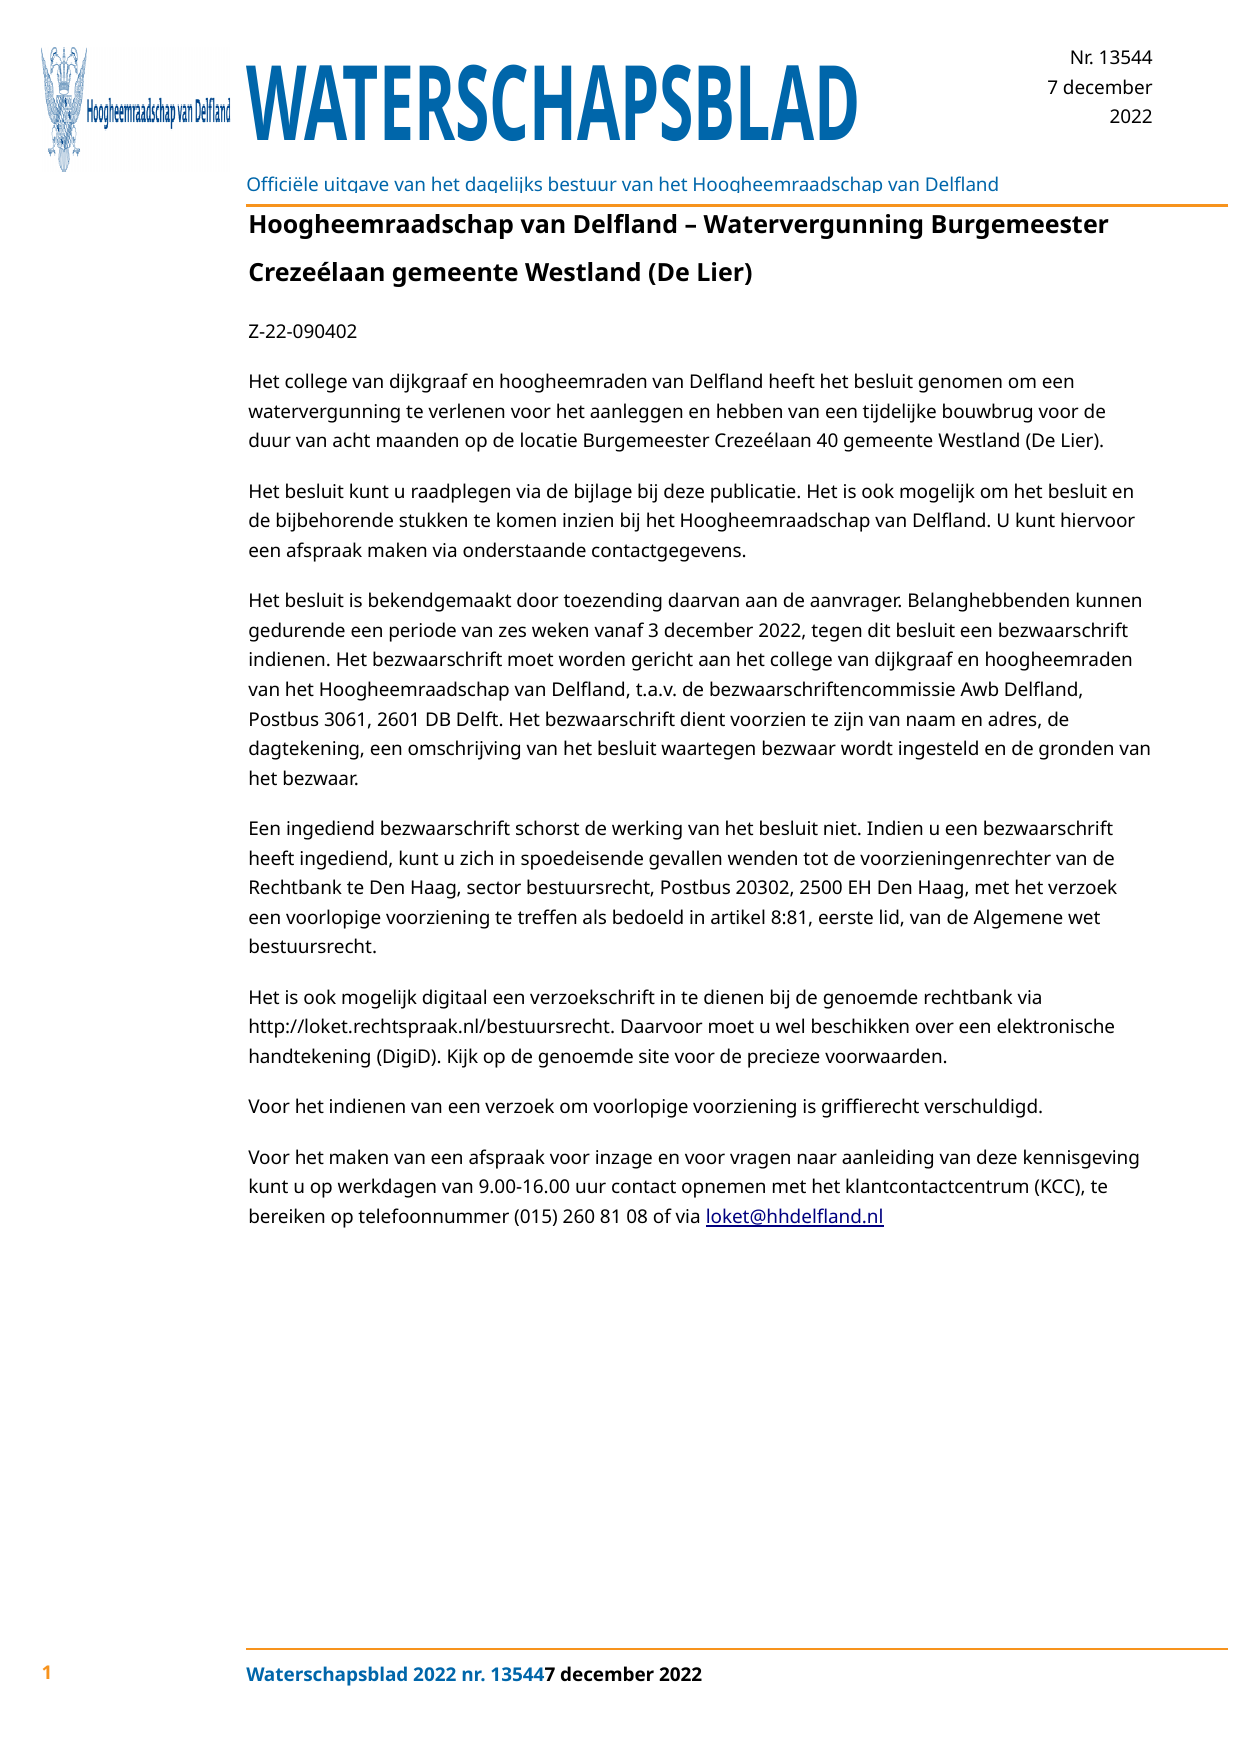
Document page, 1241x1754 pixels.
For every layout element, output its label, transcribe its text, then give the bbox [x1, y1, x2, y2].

text Een ingediend bezwaarschrift schorst de werking van het besluit niet. Indien u een bezwaarschrift heeft ingediend, kunt u zich in spoedeisende gevallen wenden tot de voorzieningenrechter van de Rechtbank te Den Haag, sector bestuursrecht, Postbus 20302, 2500 EH Den Haag, met het verzoek een voorlopige voorziening te treffen als bedoeld in artikel 8:81, eerste lid, van de Algemene wet bestuursrecht. [248, 815, 1152, 959]
text Voor het maken van een afspraak voor inzage en voor vragen naar aanleiding van deze kennisgeving kunt u op werkdagen van 9.00-16.00 uur contact opnemen met het klantcontactcentrum (KCC), te bereiken op telefoonnummer (015) 260 81 08 of via loket@hhdelfland.nl [248, 1144, 1152, 1229]
text Het college van dijkgraaf en hoogheemraden van Delfland heeft het besluit genomen om een watervergunning te verlenen voor het aanleggen en hebben van een tijdelijke bouwbrug voor de duur van acht maanden op de locatie Burgemeester Crezeélaan 40 gemeente Westland (De Lier). [248, 368, 1152, 453]
text Het besluit is bekendgemaakt door toezending daarvan aan de aanvrager. Belanghebbenden kunnen gedurende een periode van zes weken vanaf 3 december 2022, tegen dit besluit een bezwaarschrift indienen. Het bezwaarschrift moet worden gericht aan het college van dijkgraaf en hoogheemraden van het Hoogheemraadschap van Delfland, t.a.v. de bezwaarschriftencommissie Awb Delfland, Postbus 3061, 2601 DB Delft. Het bezwaarschrift dient voorzien te zijn van naam en adres, de dagtekening, een omschrijving van het besluit waartegen bezwaar wordt ingesteld en de gronden van het bezwaar. [248, 587, 1152, 791]
text Hoogheemraadschap van Delfland – Watervergunning Burgemeester Crezeélaan gemeente Westland (De Lier) [248, 207, 1152, 288]
text Voor het indienen van een verzoek om voorlopige voorziening is griffierecht verschuldigd. [248, 1094, 1152, 1119]
picture [41, 47, 231, 172]
text Het besluit kunt u raadplegen via de bijlage bij deze publicatie. Het is ook mogelijk om het besluit en de bijbehorende stukken te komen inzien bij het Hoogheemraadschap van Delfland. U kunt hiervoor een afspraak maken via onderstaande contactgegevens. [248, 478, 1152, 563]
text Z-22-090402 [248, 318, 1152, 344]
text Het is ook mogelijk digitaal een verzoekschrift in te dienen bij de genoemde rechtbank via http://loket.rechtspraak.nl/bestuursrecht. Daarvoor moet u wel beschikken over een elektronische handtekening (DigiD). Kijk op de genoemde site voor de precieze voorwaarden. [248, 984, 1152, 1069]
